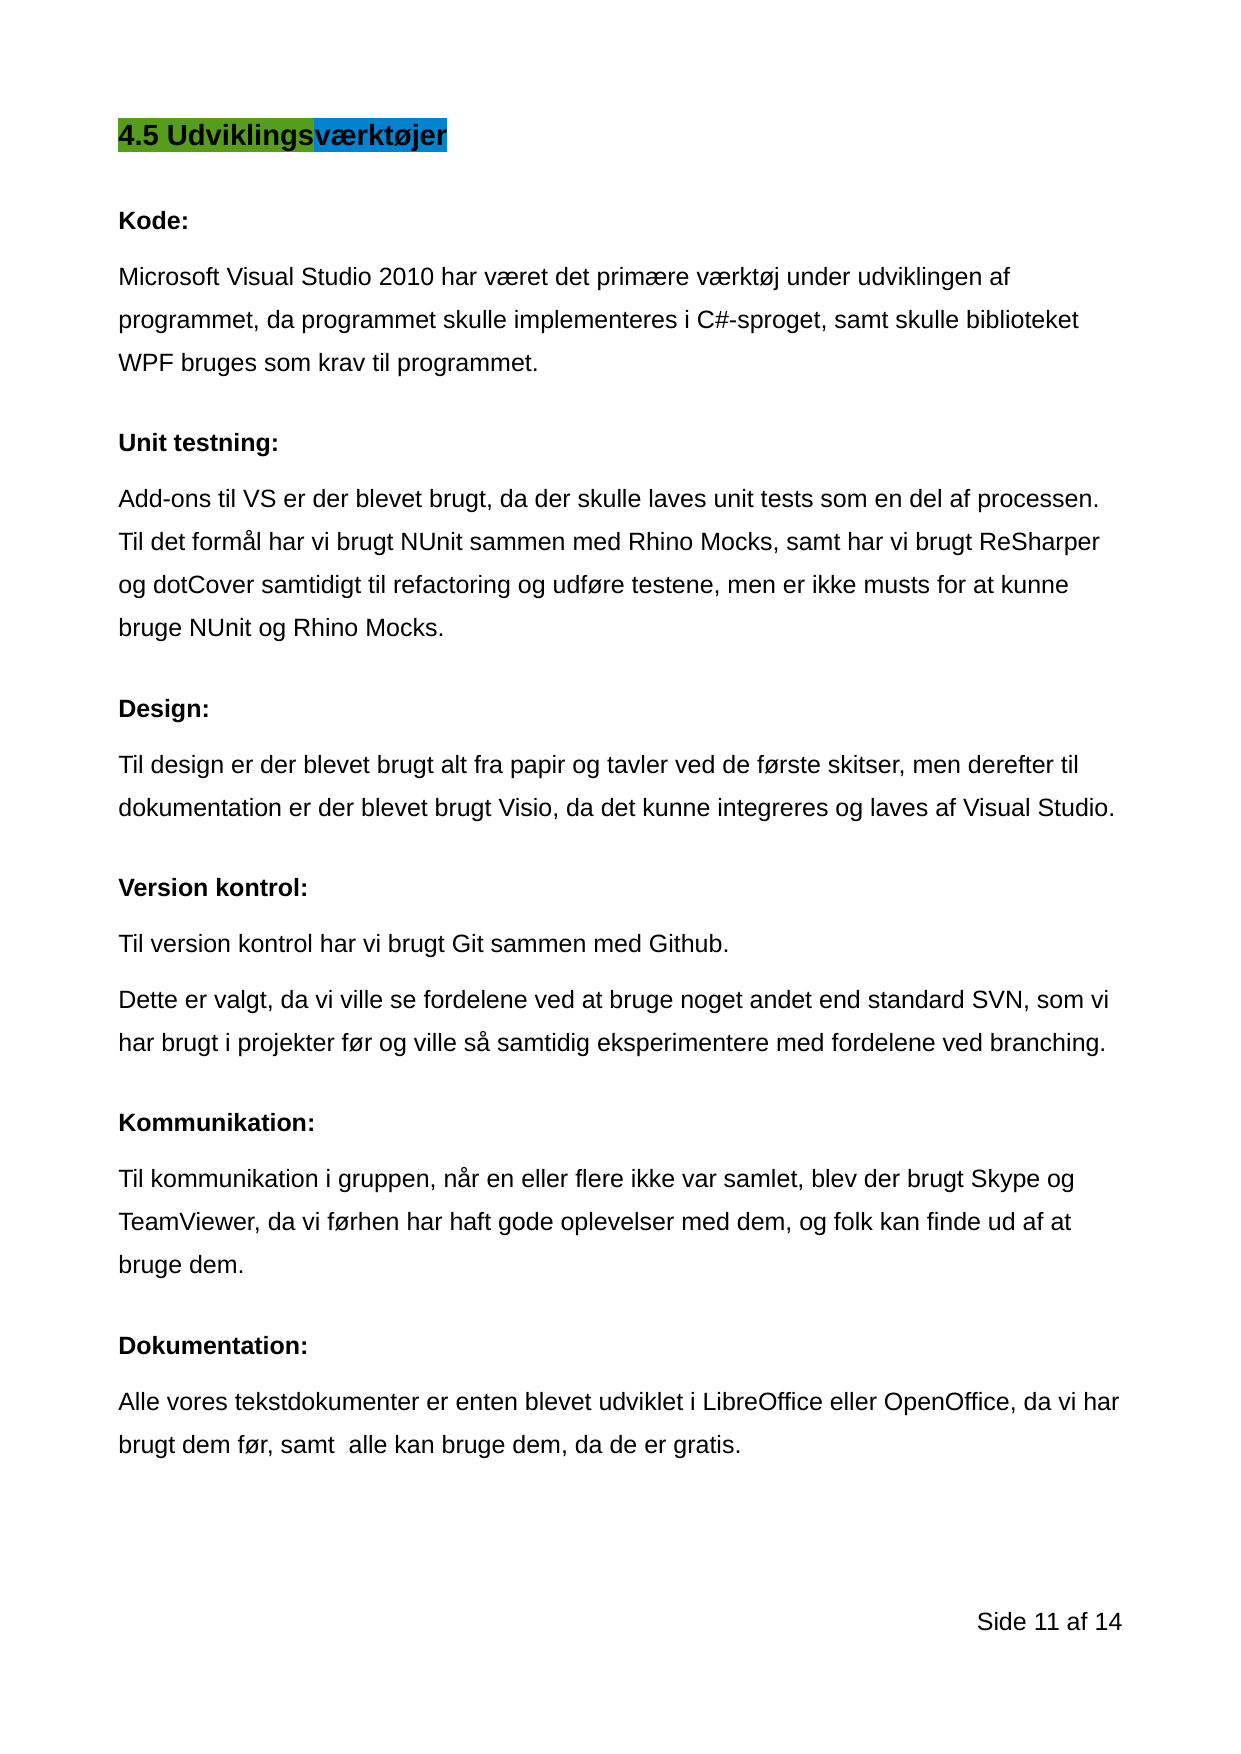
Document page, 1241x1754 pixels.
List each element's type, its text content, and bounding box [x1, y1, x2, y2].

text Til version kontrol har vi brugt Git sammen med Github. [118, 929, 1122, 958]
text Til design er der blevet brugt alt fra papir og tavler ved de første skitser, men derefter til dokumentation er der blevet brugt Visio, da det kunne integreres og laves af Visual Studio. [118, 750, 1122, 822]
subtitle Unit testning: [118, 428, 1122, 457]
text Add-ons til VS er der blevet brugt, da der skulle laves unit tests som en del af processen. Til det formål har vi brugt NUnit sammen med Rhino Mocks, samt har vi brugt ReSharper og dotCover samtidigt til refactoring og udføre testene, men er ikke musts for at kunne bruge NUnit og Rhino Mocks. [118, 484, 1122, 642]
subtitle Kommunikation: [118, 1108, 1122, 1137]
text Til kommunikation i gruppen, når en eller flere ikke var samlet, blev der brugt Skype og TeamViewer, da vi førhen har haft gode oplevelser med dem, og folk kan finde ud af at bruge dem. [118, 1164, 1122, 1279]
subtitle Version kontrol: [118, 873, 1122, 902]
text Microsoft Visual Studio 2010 har været det primære værktøj under udviklingen af programmet, da programmet skulle implementeres i C#-sproget, samt skulle biblioteket WPF bruges som krav til programmet. [118, 262, 1122, 377]
text Dette er valgt, da vi ville se fordelene ved at bruge noget andet end standard SVN, som vi har brugt i projekter før og ville så samtidig eksperimentere med fordelene ved branching. [118, 985, 1122, 1057]
subtitle Kode: [118, 206, 1122, 235]
subtitle 4.5 Udviklingsværktøjer [118, 118, 1122, 152]
text Alle vores tekstdokumenter er enten blevet udviklet i LibreOffice eller OpenOffice, da vi har brugt dem før, samt alle kan bruge dem, da de er gratis. [118, 1387, 1122, 1458]
subtitle Design: [118, 694, 1122, 723]
subtitle Dokumentation: [118, 1331, 1122, 1360]
